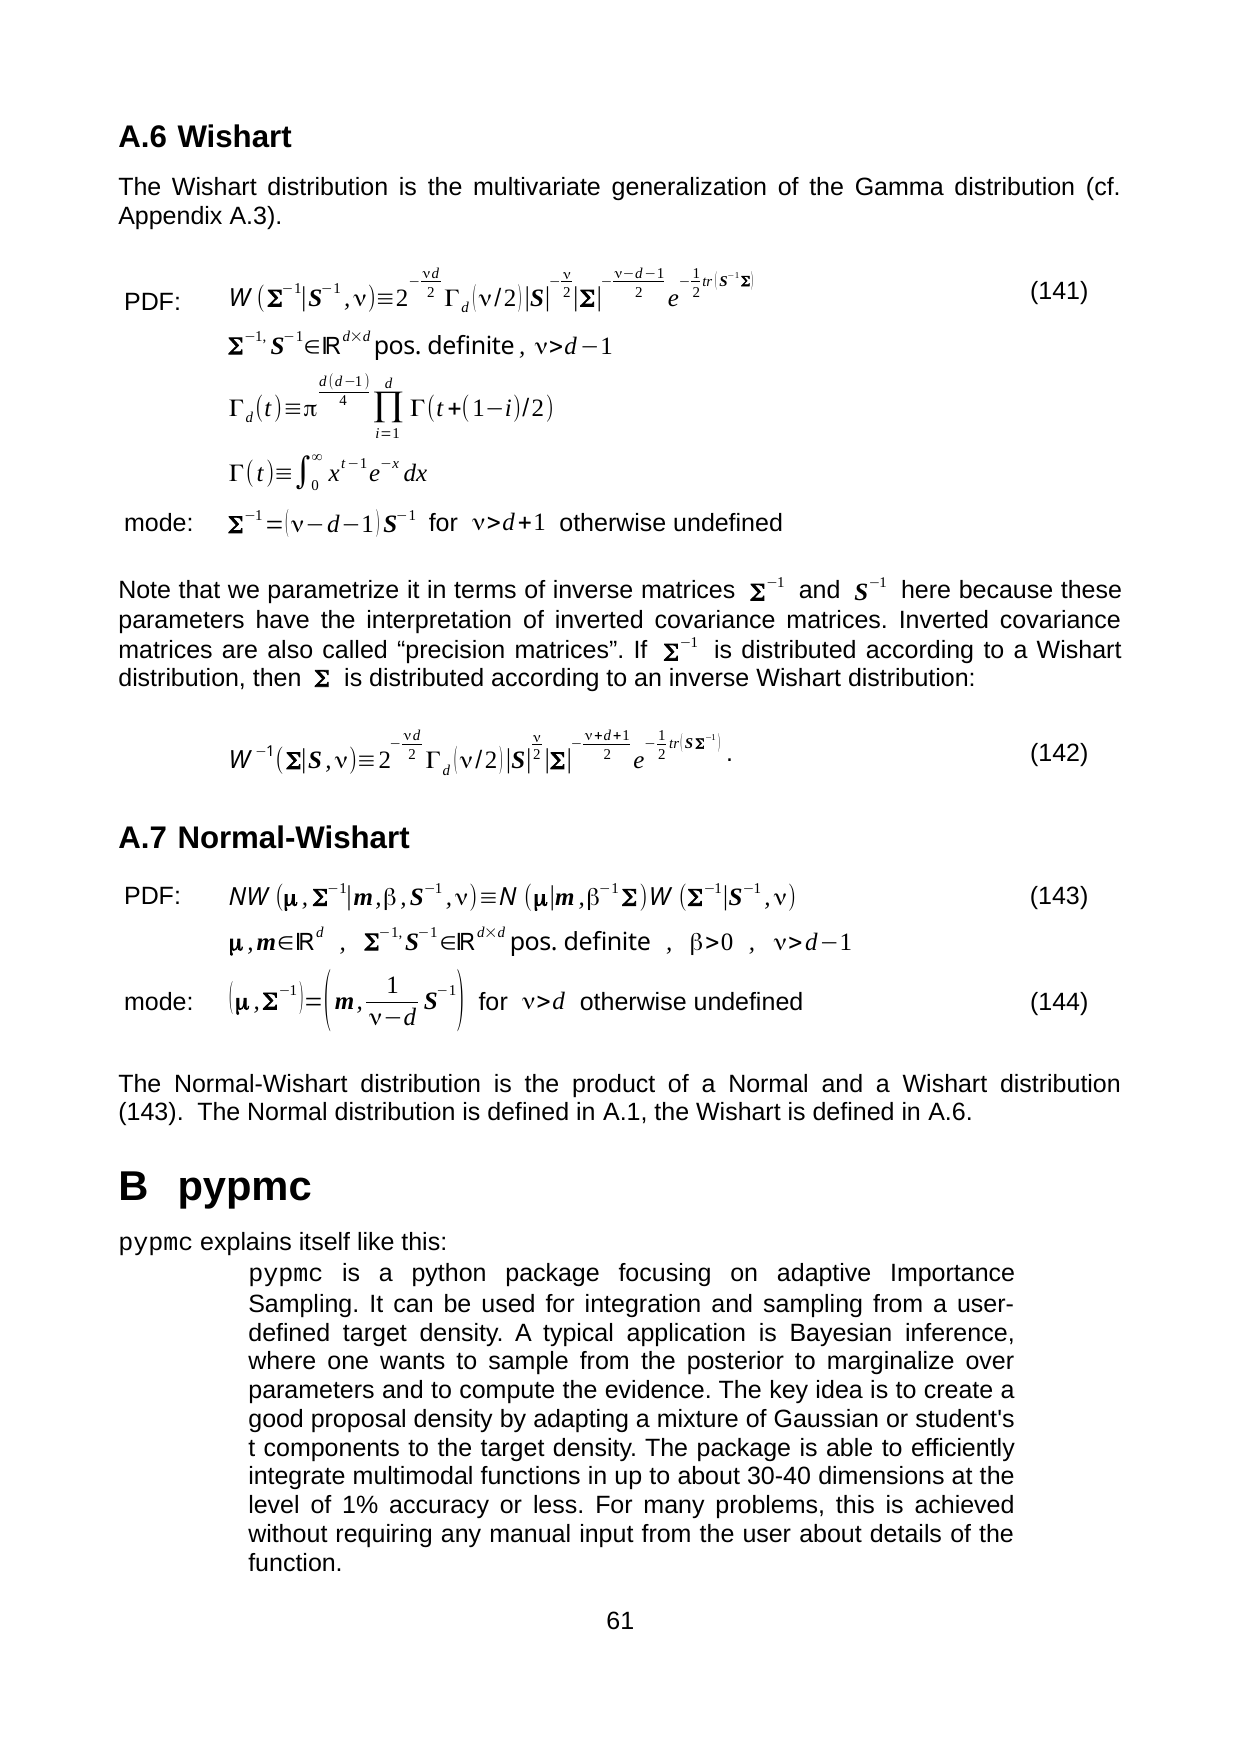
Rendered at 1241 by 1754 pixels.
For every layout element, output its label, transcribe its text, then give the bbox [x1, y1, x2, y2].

table_header for otherwise undefined [217, 501, 1024, 545]
table_header [1024, 448, 1123, 501]
table_header [217, 918, 1024, 963]
table_header (143) [1024, 873, 1123, 918]
table_header . [217, 721, 1024, 784]
table_header [1024, 322, 1123, 367]
table_header [217, 448, 1024, 501]
text The Normal-Wishart distribution is the product of a Normal and a Wishart distribution (143). The Normal distribution is defined in A.1, the Wishart is defined in A.6. [118, 1069, 1122, 1126]
table_header [118, 918, 217, 963]
table_header (142) [1024, 721, 1123, 784]
table_header [1024, 367, 1123, 447]
text Note that we parametrize it in terms of inverse matrices and here because these parameters have the interpretation of inverted covariance matrices. Inverted covariance matrices are also called “precision matrices”. If is distributed according to a Wishart distribution, then is distributed according to an inverse Wishart distribution: [118, 574, 1122, 692]
text pypmc is a python package focusing on adaptive Importance Sampling. It can be used for integration and sampling from a user-defined target density. A typical application is Bayesian inference, where one wants to sample from the posterior to marginalize over parameters and to compute the evidence. The key idea is to create a good proposal density by adapting a mixture of Gaussian or student's t components to the target density. The package is able to efficiently integrate multimodal functions in up to about 30-40 dimensions at the level of 1% accuracy or less. For many problems, this is achieved without requiring any manual input from the user about details of the function. [248, 1258, 1016, 1576]
table_header PDF: [118, 873, 216, 918]
title pypmc [118, 1161, 1122, 1209]
table_header mode: [118, 501, 217, 545]
table_header [118, 322, 217, 367]
table_header [217, 367, 1024, 447]
text pypmc explains itself like this: [118, 1227, 1122, 1258]
table_cell (144) [1024, 963, 1123, 1040]
table_header [217, 322, 1024, 367]
table_header (141) [1024, 258, 1123, 322]
table_header [118, 367, 217, 447]
table_header [1024, 918, 1123, 963]
title Wishart [118, 118, 1122, 154]
table_header [216, 873, 1024, 918]
title Normal-Wishart [118, 819, 1122, 855]
table_header [1024, 501, 1123, 545]
table_header [118, 448, 217, 501]
table_header [118, 721, 217, 784]
text The Wishart distribution is the multivariate generalization of the Gamma distribution (cf. Appendix A.3). [118, 172, 1122, 229]
table_cell for otherwise undefined [217, 963, 1024, 1040]
table_cell mode: [118, 963, 217, 1040]
table_header PDF: [118, 258, 217, 322]
table_header [217, 258, 1024, 322]
